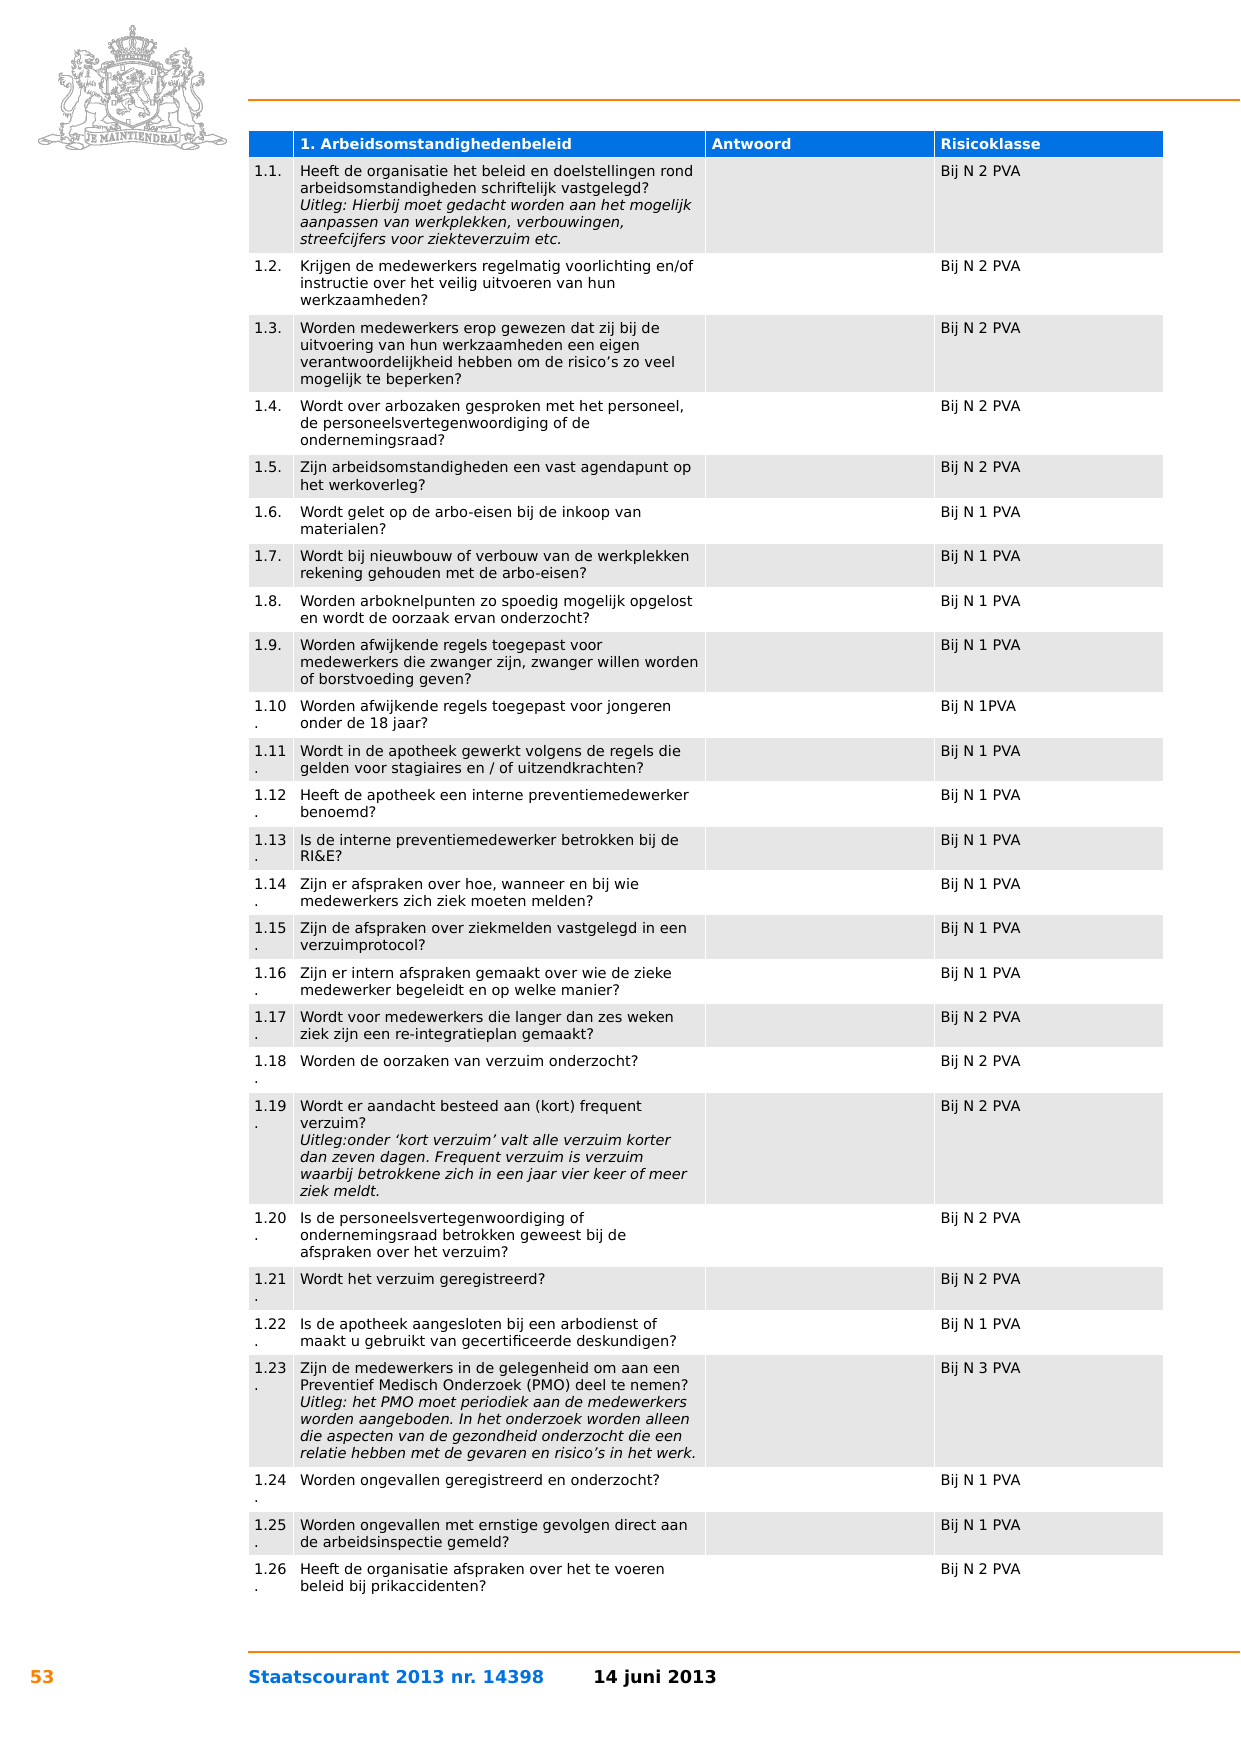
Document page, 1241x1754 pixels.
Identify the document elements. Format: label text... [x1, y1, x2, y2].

table_cell [706, 1468, 934, 1511]
table_cell [706, 254, 934, 314]
table_cell [706, 1004, 934, 1047]
table_cell 1.6. [249, 499, 293, 542]
table_cell [706, 1093, 934, 1204]
table_cell [706, 315, 934, 392]
table_cell Bij N 2 PVA [935, 1267, 1163, 1310]
table_cell Zijn de afspraken over ziekmelden vastgelegd in een verzuimprotocol? [294, 915, 705, 959]
table_cell Bij N 1PVA [935, 694, 1163, 737]
table_header [249, 131, 293, 157]
table_header Antwoord [706, 131, 934, 157]
table_cell Wordt er aandacht besteed aan (kort) frequent verzuim? Uitleg:onder ‘kort verzuim’ valt alle verzuim korter dan zeven dagen. Frequent verzuim is verzuim waarbij betrokkene zich in een jaar vier keer of meer ziek meldt. [294, 1093, 705, 1204]
table_cell 1.12. [249, 782, 293, 826]
table_cell [706, 1355, 934, 1467]
table_cell 1.14. [249, 871, 293, 914]
table_cell 1.8. [249, 588, 293, 631]
table_cell [706, 738, 934, 781]
table_cell Worden medewerkers erop gewezen dat zij bij de uitvoering van hun werkzaamheden een eigen verantwoordelijkheid hebben om de risico’s zo veel mogelijk te beperken? [294, 315, 705, 392]
table_cell Bij N 2 PVA [935, 158, 1163, 253]
table_cell [706, 455, 934, 498]
table_cell Bij N 2 PVA [935, 1049, 1163, 1092]
table_cell 1.24. [249, 1468, 293, 1511]
table_cell Wordt in de apotheek gewerkt volgens de regels die gelden voor stagiaires en / of uitzendkrachten? [294, 738, 705, 781]
table_cell [706, 915, 934, 959]
table_cell Heeft de organisatie afspraken over het te voeren beleid bij prikaccidenten? [294, 1556, 705, 1600]
table_cell [706, 1267, 934, 1310]
table_cell Bij N 2 PVA [935, 455, 1163, 498]
table_cell 1.25. [249, 1512, 293, 1555]
table_header 1. Arbeidsomstandighedenbeleid [294, 131, 705, 157]
table_cell Bij N 2 PVA [935, 1004, 1163, 1047]
table_cell 1.4. [249, 393, 293, 454]
table_cell 1.17. [249, 1004, 293, 1047]
table_cell [706, 544, 934, 587]
table_cell Bij N 1 PVA [935, 960, 1163, 1003]
table_cell Bij N 1 PVA [935, 871, 1163, 914]
table_cell Bij N 2 PVA [935, 1205, 1163, 1266]
table_cell Worden afwijkende regels toegepast voor medewerkers die zwanger zijn, zwanger willen worden of borstvoeding geven? [294, 632, 705, 692]
table_cell Krijgen de medewerkers regelmatig voorlichting en/of instructie over het veilig uitvoeren van hun werkzaamheden? [294, 254, 705, 314]
table_cell [706, 782, 934, 826]
table_cell 1.23. [249, 1355, 293, 1467]
table_cell 1.19. [249, 1093, 293, 1204]
table_cell Bij N 1 PVA [935, 1512, 1163, 1555]
table_cell Is de interne preventiemedewerker betrokken bij de RI&E? [294, 827, 705, 870]
table_cell Bij N 1 PVA [935, 782, 1163, 826]
table_cell [706, 1512, 934, 1555]
table_cell Worden afwijkende regels toegepast voor jongeren onder de 18 jaar? [294, 694, 705, 737]
table_cell [706, 694, 934, 737]
table_cell [706, 1311, 934, 1354]
table_cell Zijn er afspraken over hoe, wanneer en bij wie medewerkers zich ziek moeten melden? [294, 871, 705, 914]
table_cell [706, 393, 934, 454]
table_cell [706, 1556, 934, 1600]
table_cell Bij N 1 PVA [935, 499, 1163, 542]
table_cell Worden de oorzaken van verzuim onderzocht? [294, 1049, 705, 1092]
table_cell Zijn de medewerkers in de gelegenheid om aan een Preventief Medisch Onderzoek (PMO) deel te nemen? Uitleg: het PMO moet periodiek aan de medewerkers worden aangeboden. In het onderzoek worden alleen die aspecten van de gezondheid onderzocht die een relatie hebben met de gevaren en risico’s in het werk. [294, 1355, 705, 1467]
table_cell 1.10. [249, 694, 293, 737]
table_cell Bij N 2 PVA [935, 315, 1163, 392]
table_cell Heeft de apotheek een interne preventiemedewerker benoemd? [294, 782, 705, 826]
table_cell 1.7. [249, 544, 293, 587]
table_cell Is de personeelsvertegenwoordiging of ondernemingsraad betrokken geweest bij de afspraken over het verzuim? [294, 1205, 705, 1266]
table_cell Worden ongevallen geregistreerd en onderzocht? [294, 1468, 705, 1511]
table_cell Wordt het verzuim geregistreerd? [294, 1267, 705, 1310]
table_cell Bij N 2 PVA [935, 1556, 1163, 1600]
table_cell Wordt bij nieuwbouw of verbouw van de werkplekken rekening gehouden met de arbo-eisen? [294, 544, 705, 587]
table_cell 1.11. [249, 738, 293, 781]
table_cell Worden arboknelpunten zo spoedig mogelijk opgelost en wordt de oorzaak ervan onderzocht? [294, 588, 705, 631]
table_cell Bij N 1 PVA [935, 915, 1163, 959]
table_cell Wordt gelet op de arbo-eisen bij de inkoop van materialen? [294, 499, 705, 542]
table_cell 1.13. [249, 827, 293, 870]
table_cell 1.15. [249, 915, 293, 959]
table_cell [706, 588, 934, 631]
table_cell Bij N 3 PVA [935, 1355, 1163, 1467]
table_cell 1.5. [249, 455, 293, 498]
table_cell 1.16. [249, 960, 293, 1003]
table_cell Bij N 1 PVA [935, 738, 1163, 781]
table_cell 1.21. [249, 1267, 293, 1310]
table_cell 1.18. [249, 1049, 293, 1092]
table_cell 1.26. [249, 1556, 293, 1600]
table_cell 1.22. [249, 1311, 293, 1354]
table_cell [706, 827, 934, 870]
table_cell [706, 1205, 934, 1266]
table_cell Bij N 1 PVA [935, 632, 1163, 692]
table_cell [706, 499, 934, 542]
table_cell Bij N 2 PVA [935, 254, 1163, 314]
table_cell Bij N 2 PVA [935, 1093, 1163, 1204]
table_cell [706, 960, 934, 1003]
table_cell Bij N 1 PVA [935, 544, 1163, 587]
table_cell 1.3. [249, 315, 293, 392]
table_cell Bij N 1 PVA [935, 827, 1163, 870]
table_cell [706, 1049, 934, 1092]
picture [38, 25, 227, 150]
table_cell 1.2. [249, 254, 293, 314]
table_cell Is de apotheek aangesloten bij een arbodienst of maakt u gebruikt van gecertificeerde deskundigen? [294, 1311, 705, 1354]
table_cell Wordt voor medewerkers die langer dan zes weken ziek zijn een re-integratieplan gemaakt? [294, 1004, 705, 1047]
table_cell 1.20. [249, 1205, 293, 1266]
table_cell [706, 632, 934, 692]
table_cell Heeft de organisatie het beleid en doelstellingen rond arbeidsomstandigheden schriftelijk vastgelegd? Uitleg: Hierbij moet gedacht worden aan het mogelijk aanpassen van werkplekken, verbouwingen, streefcijfers voor ziekteverzuim etc. [294, 158, 705, 253]
table_cell Wordt over arbozaken gesproken met het personeel, de personeelsvertegenwoordiging of de ondernemingsraad? [294, 393, 705, 454]
table_cell 1.1. [249, 158, 293, 253]
table_cell Bij N 1 PVA [935, 1311, 1163, 1354]
table_cell Bij N 1 PVA [935, 1468, 1163, 1511]
table_cell Worden ongevallen met ernstige gevolgen direct aan de arbeidsinspectie gemeld? [294, 1512, 705, 1555]
table_cell Zijn er intern afspraken gemaakt over wie de zieke medewerker begeleidt en op welke manier? [294, 960, 705, 1003]
table_cell Zijn arbeidsomstandigheden een vast agendapunt op het werkoverleg? [294, 455, 705, 498]
table_cell [706, 871, 934, 914]
table_header Risicoklasse [935, 131, 1163, 157]
table_cell Bij N 2 PVA [935, 393, 1163, 454]
table_cell [706, 158, 934, 253]
table_cell 1.9. [249, 632, 293, 692]
table_cell Bij N 1 PVA [935, 588, 1163, 631]
